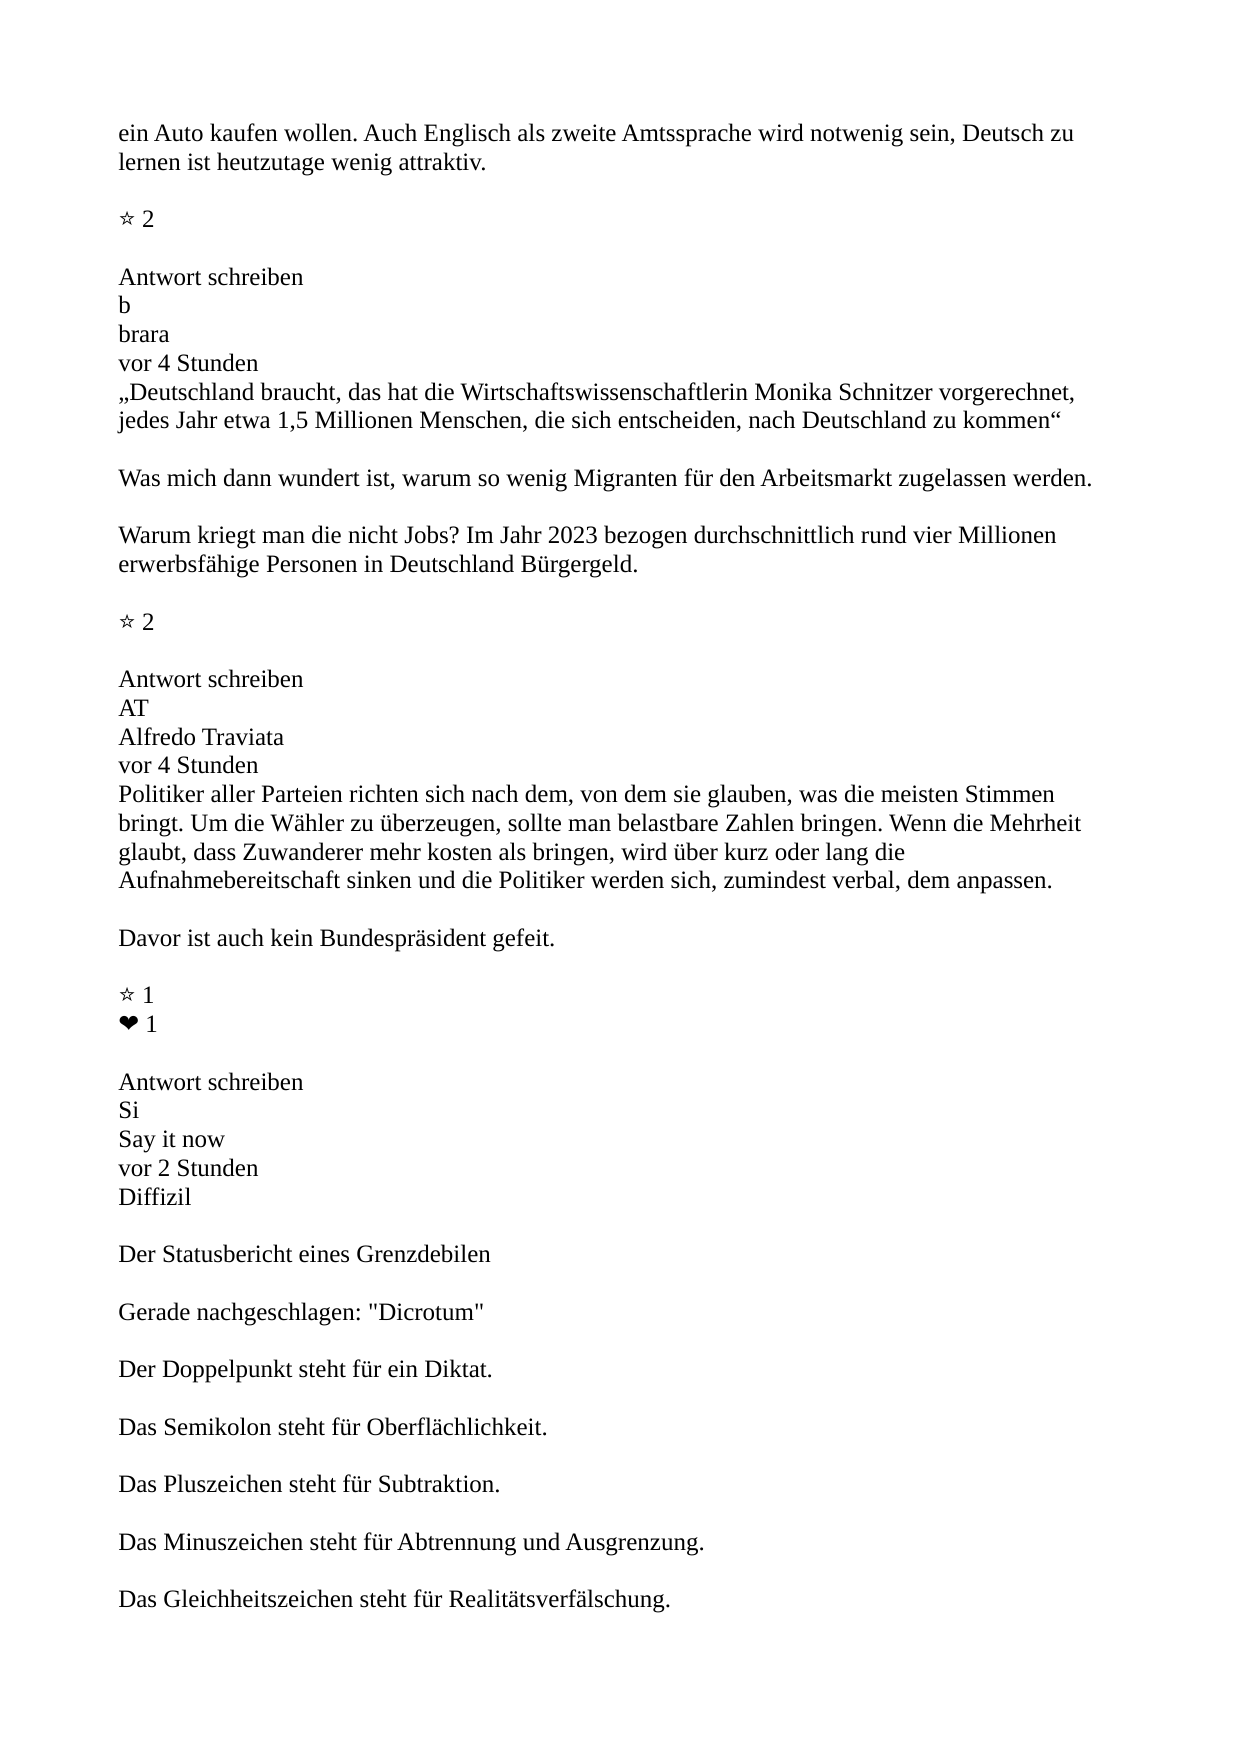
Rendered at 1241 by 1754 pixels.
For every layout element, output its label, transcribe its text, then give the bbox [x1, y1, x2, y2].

text vor 4 Stunden [118, 348, 1122, 377]
text Der Doppelpunkt steht für ein Diktat. [118, 1354, 1122, 1383]
text Davor ist auch kein Bundespräsident gefeit. [118, 923, 1122, 952]
text Das Minuszeichen steht für Abtrennung und Ausgrenzung. [118, 1527, 1122, 1556]
text Diffizil [118, 1182, 1122, 1211]
text Alfredo Traviata [118, 722, 1122, 751]
text Antwort schreiben [118, 664, 1122, 693]
text Warum kriegt man die nicht Jobs? Im Jahr 2023 bezogen durchschnittlich rund vier Millionen erwerbsfähige Personen in Deutschland Bürgergeld. [118, 521, 1122, 578]
text ein Auto kaufen wollen. Auch Englisch als zweite Amtssprache wird notwenig sein, Deutsch zu lernen ist heutzutage wenig attraktiv. [118, 118, 1122, 176]
text Gerade nachgeschlagen: "Dicrotum" [118, 1297, 1122, 1326]
text Das Pluszeichen steht für Subtraktion. [118, 1469, 1122, 1498]
text b [118, 291, 1122, 319]
text ⭐️ 2 [118, 607, 1122, 636]
text ❤️ 1 [118, 1009, 1122, 1038]
text Der Statusbericht eines Grenzdebilen [118, 1239, 1122, 1268]
text „Deutschland braucht, das hat die Wirtschaftswissenschaftlerin Monika Schnitzer vorgerechnet, jedes Jahr etwa 1,5 Millionen Menschen, die sich entscheiden, nach Deutschland zu kommen“ [118, 377, 1122, 434]
text Antwort schreiben [118, 1067, 1122, 1096]
text Say it now [118, 1124, 1122, 1153]
text Was mich dann wundert ist, warum so wenig Migranten für den Arbeitsmarkt zugelassen werden. [118, 463, 1122, 492]
text Das Semikolon steht für Oberflächlichkeit. [118, 1412, 1122, 1441]
text vor 2 Stunden [118, 1153, 1122, 1182]
text AT [118, 693, 1122, 722]
text Si [118, 1096, 1122, 1124]
text ⭐️ 2 [118, 204, 1122, 233]
text brara [118, 319, 1122, 348]
text Politiker aller Parteien richten sich nach dem, von dem sie glauben, was die meisten Stimmen bringt. Um die Wähler zu überzeugen, sollte man belastbare Zahlen bringen. Wenn die Mehrheit glaubt, dass Zuwanderer mehr kosten als bringen, wird über kurz oder lang die Aufnahmebereitschaft sinken und die Politiker werden sich, zumindest verbal, dem anpassen. [118, 779, 1122, 894]
text Antwort schreiben [118, 262, 1122, 291]
text vor 4 Stunden [118, 751, 1122, 779]
text Das Gleichheitszeichen steht für Realitätsverfälschung. [118, 1584, 1122, 1613]
text ⭐️ 1 [118, 981, 1122, 1009]
